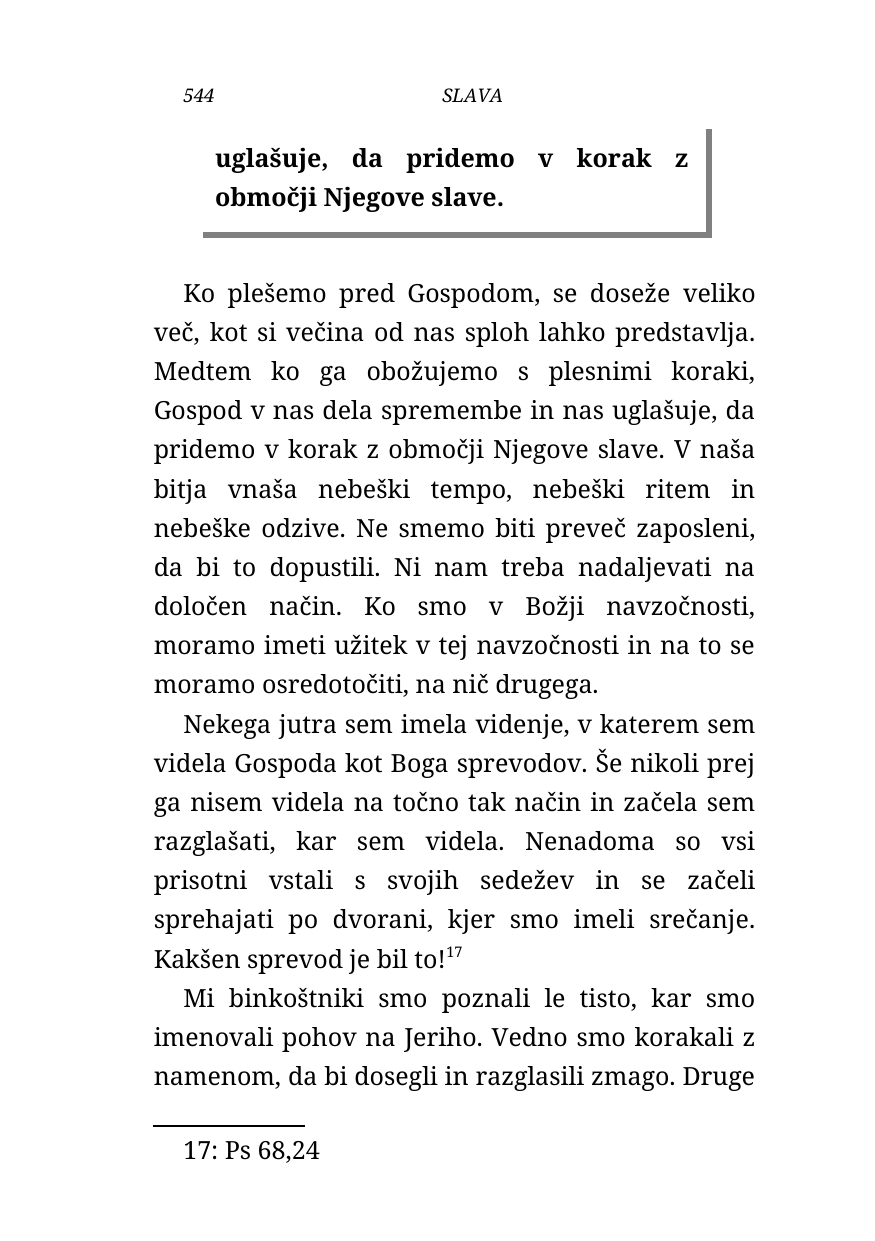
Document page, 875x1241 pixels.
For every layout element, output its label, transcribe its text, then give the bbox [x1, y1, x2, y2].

text Nekega jutra sem imela videnje, v katerem sem videla Gospoda kot Boga sprevodov. Še nikoli prej ga nisem videla na točno tak način in začela sem razglašati, kar sem videla. Nenadoma so vsi prisotni vstali s svojih sedežev in se začeli sprehajati po dvorani, kjer smo imeli srečanje. Kakšen sprevod je bil to! [153, 706, 756, 975]
text uglašuje, da pridemo v korak z območji Njegove slave. [197, 123, 706, 232]
text Mi binkoštniki smo poznali le tisto, kar smo imenovali pohov na Jeriho. Vedno smo korakali z namenom, da bi dosegli in razglasili zmago. Druge [153, 980, 756, 1093]
text Ko plešemo pred Gospodom, se doseže veliko več, kot si večina od nas sploh lahko predstavlja. Medtem ko ga obožujemo s plesnimi koraki, Gospod v nas dela spremembe in nas uglašuje, da pridemo v korak z območji Njegove slave. V naša bitja vnaša nebeški tempo, nebeški ritem in nebeške odzive. Ne smemo biti preveč zaposleni, da bi to dopustili. Ni nam treba nadaljevati na določen način. Ko smo v Božji navzočnosti, moramo imeti užitek v tej navzočnosti in na to se moramo osredotočiti, na nič drugega. [153, 275, 756, 701]
text Ps 68,24 [153, 1132, 756, 1166]
